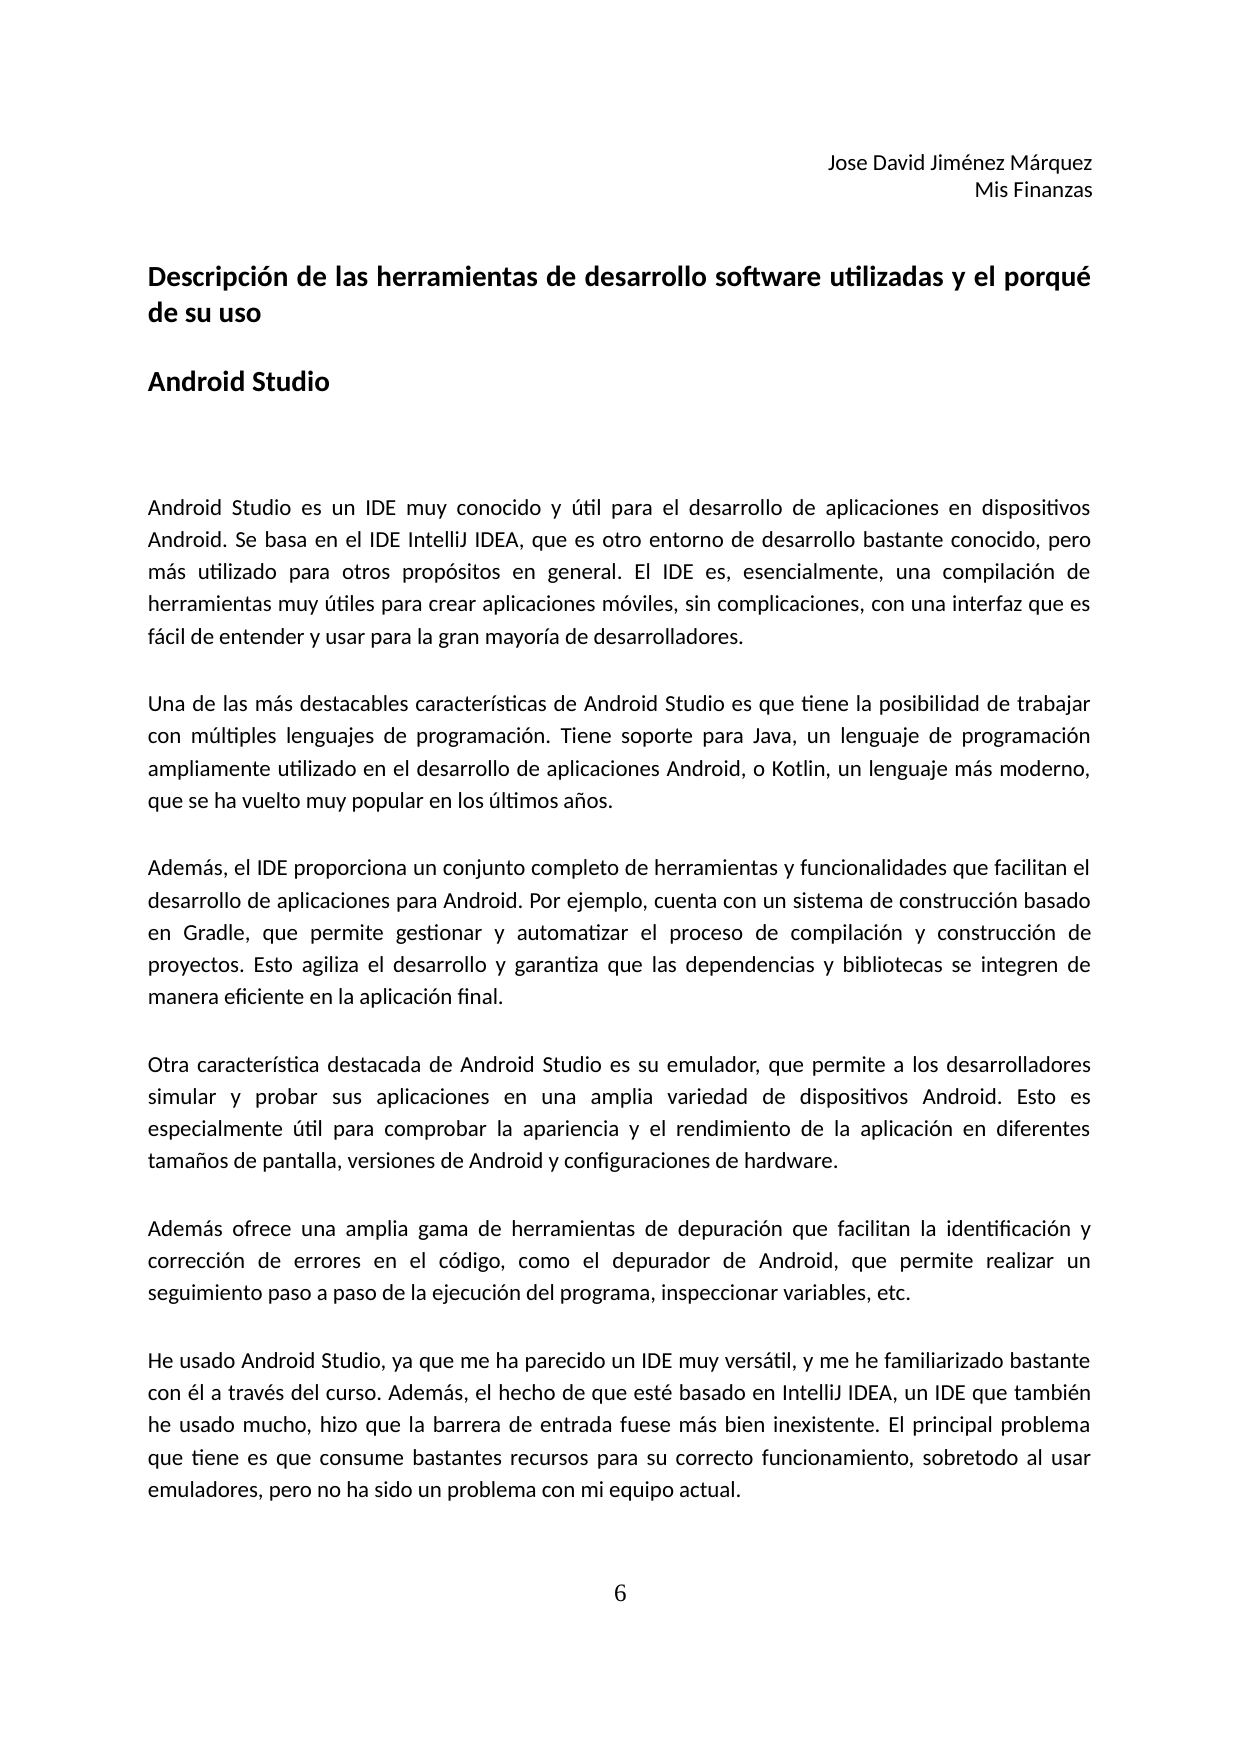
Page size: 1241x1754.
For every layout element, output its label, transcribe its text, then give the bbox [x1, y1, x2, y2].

text Android Studio es un IDE muy conocido y útil para el desarrollo de aplicaciones en dispositivos Android. Se basa en el IDE IntelliJ IDEA, que es otro entorno de desarrollo bastante conocido, pero más utilizado para otros propósitos en general. El IDE es, esencialmente, una compilación de herramientas muy útiles para crear aplicaciones móviles, sin complicaciones, con una interfaz que es fácil de entender y usar para la gran mayoría de desarrolladores. [148, 493, 1093, 650]
text Una de las más destacables características de Android Studio es que tiene la posibilidad de trabajar con múltiples lenguajes de programación. Tiene soporte para Java, un lenguaje de programación ampliamente utilizado en el desarrollo de aplicaciones Android, o Kotlin, un lenguaje más moderno, que se ha vuelto muy popular en los últimos años. [148, 689, 1093, 814]
text Además ofrece una amplia gama de herramientas de depuración que facilitan la identificación y corrección de errores en el código, como el depurador de Android, que permite realizar un seguimiento paso a paso de la ejecución del programa, inspeccionar variables, etc. [148, 1214, 1093, 1306]
text Otra característica destacada de Android Studio es su emulador, que permite a los desarrolladores simular y probar sus aplicaciones en una amplia variedad de dispositivos Android. Esto es especialmente útil para comprobar la apariencia y el rendimiento de la aplicación en diferentes tamaños de pantalla, versiones de Android y configuraciones de hardware. [148, 1050, 1093, 1174]
subtitle Android Studio [148, 363, 1093, 398]
text He usado Android Studio, ya que me ha parecido un IDE muy versátil, y me he familiarizado bastante con él a través del curso. Además, el hecho de que esté basado en IntelliJ IDEA, un IDE que también he usado mucho, hizo que la barrera de entrada fuese más bien inexistente. El principal problema que tiene es que consume bastantes recursos para su correcto funcionamiento, sobretodo al usar emuladores, pero no ha sido un problema con mi equipo actual. [148, 1346, 1093, 1503]
subtitle Descripción de las herramientas de desarrollo software utilizadas y el porqué de su uso [148, 258, 1093, 329]
text Además, el IDE proporciona un conjunto completo de herramientas y funcionalidades que facilitan el desarrollo de aplicaciones para Android. Por ejemplo, cuenta con un sistema de construcción basado en Gradle, que permite gestionar y automatizar el proceso de compilación y construcción de proyectos. Esto agiliza el desarrollo y garantiza que las dependencias y bibliotecas se integren de manera eficiente en la aplicación final. [148, 853, 1093, 1010]
